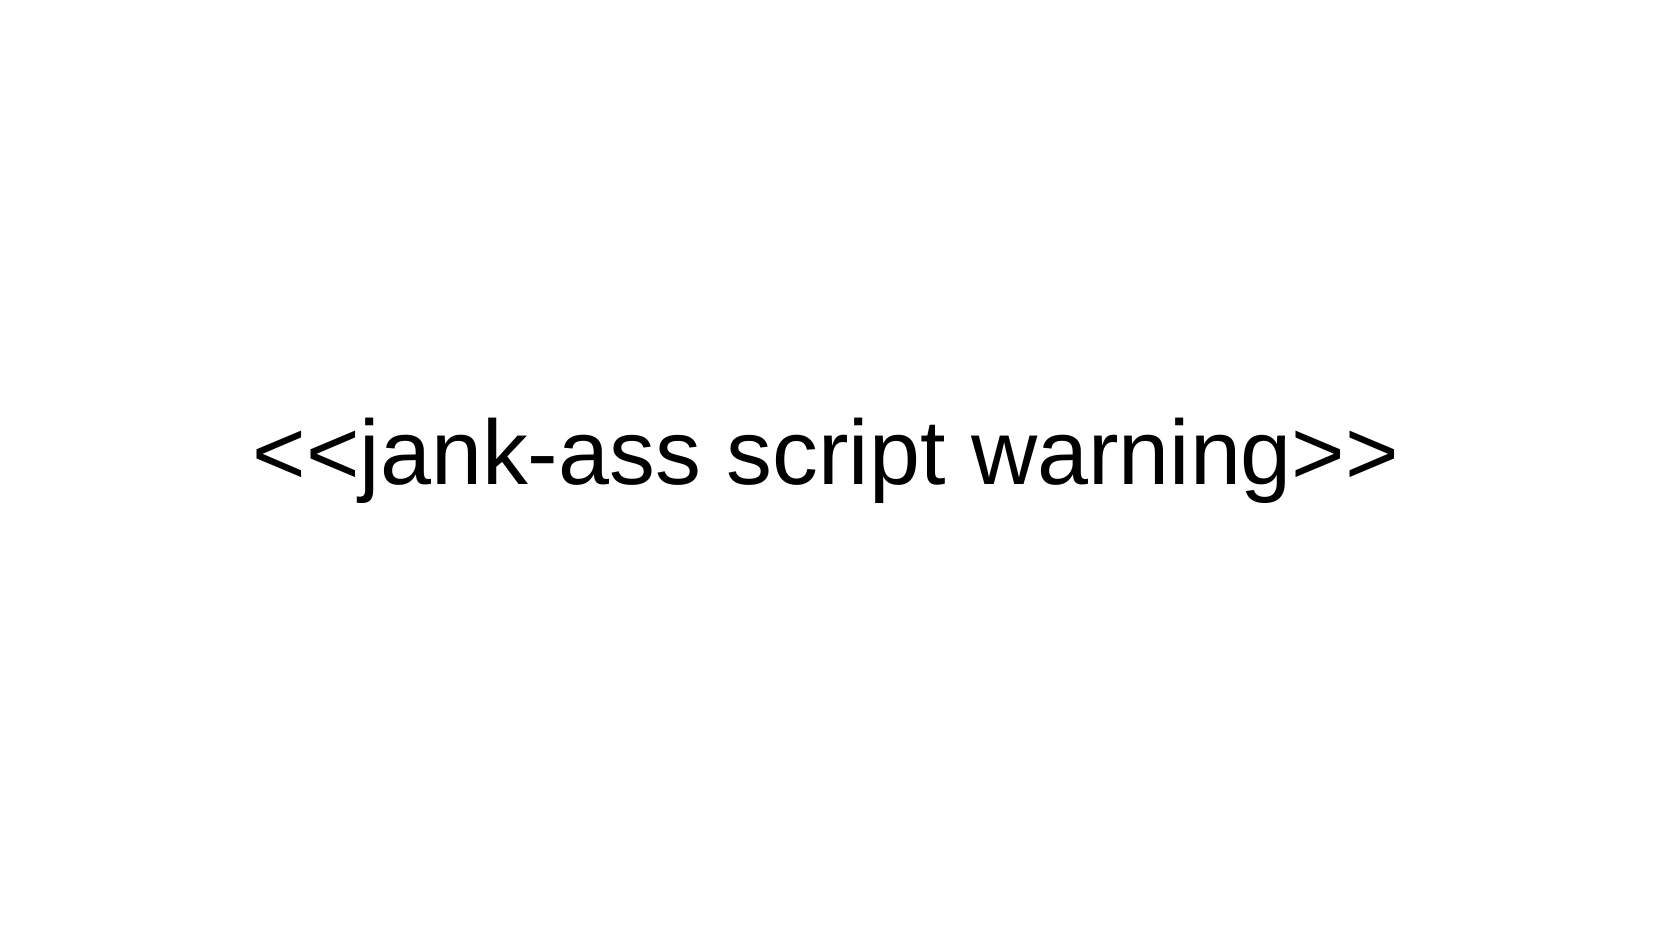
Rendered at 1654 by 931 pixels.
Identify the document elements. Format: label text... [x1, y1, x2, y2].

title <<jank-ass script warning>> [82, 375, 1571, 531]
